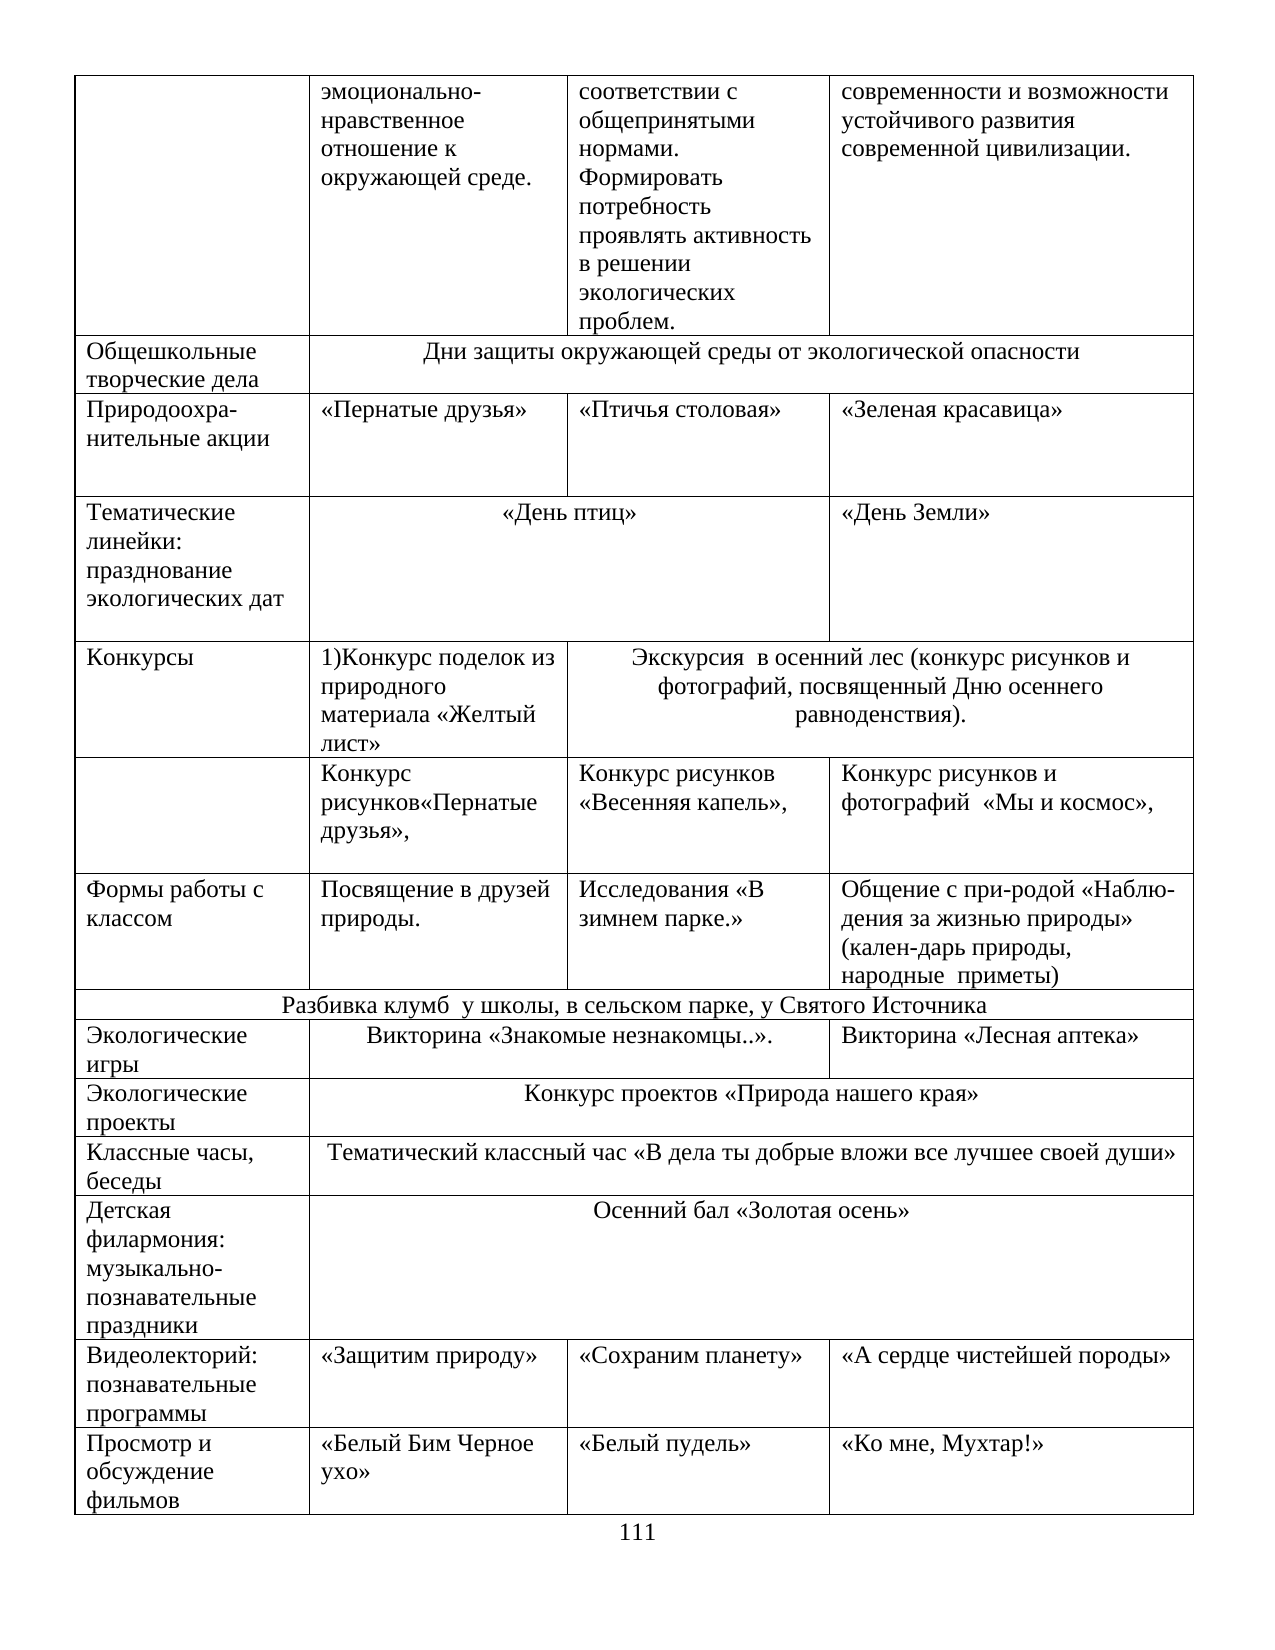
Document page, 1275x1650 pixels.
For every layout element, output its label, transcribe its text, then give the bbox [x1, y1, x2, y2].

table_cell «Птичья столовая» [568, 394, 829, 496]
table_cell Экскурсия в осенний лес (конкурс рисунков и фотографий, посвященный Дню осеннего равноденствия). [568, 642, 1193, 757]
table_cell Исследования «В зимнем парке.» [568, 874, 829, 989]
table_cell Конкурс проектов «Природа нашего края» [310, 1079, 1193, 1136]
table_cell «Защитим природу» [310, 1340, 567, 1427]
table_cell Викторина «Знакомые незнакомцы..». [310, 1020, 829, 1077]
table_cell Конкурс рисунков «Весенняя капель», [568, 758, 829, 873]
table_cell Экологические игры [76, 1020, 309, 1077]
table_cell соответствии с общепринятыми нормами. Формировать потребность проявлять активность в решении экологических проблем. [568, 76, 829, 335]
table_cell Конкурс рисунков«Пернатые друзья», [310, 758, 567, 873]
table_cell «А сердце чистейшей породы» [830, 1340, 1193, 1427]
table_cell «Пернатые друзья» [310, 394, 567, 496]
table_cell Природоохра-нительные акции [76, 394, 309, 496]
table_cell Конкурсы [76, 642, 309, 757]
table_cell Просмотр и обсуждение фильмов [76, 1428, 309, 1514]
table_cell «Сохраним планету» [568, 1340, 829, 1427]
table_cell Экологические проекты [76, 1079, 309, 1136]
table_cell Конкурс рисунков и фотографий «Мы и космос», [830, 758, 1193, 873]
table_cell «Белый Бим Черное ухо» [310, 1428, 567, 1514]
table_cell «Зеленая красавица» [830, 394, 1193, 496]
table_cell 1)Конкурс поделок из природного материала «Желтый лист» [310, 642, 567, 757]
table_cell Общение с при-родой «Наблю-дения за жизнью природы» (кален-дарь природы, народные приметы) [830, 874, 1193, 989]
table_cell «Ко мне, Мухтар!» [830, 1428, 1193, 1514]
table_cell Общешкольные творческие дела [76, 336, 309, 393]
table_cell Тематические линейки: празднование экологических дат [76, 497, 309, 641]
table_cell [76, 76, 309, 335]
table_cell «День Земли» [830, 497, 1193, 641]
table_cell эмоционально-нравственное отношение к окружающей среде. [310, 76, 567, 335]
table_cell Осенний бал «Золотая осень» [310, 1196, 1193, 1339]
table_cell «День птиц» [310, 497, 829, 641]
table_cell [76, 758, 309, 873]
table_cell Детская филармония: музыкально-познавательные праздники [76, 1196, 309, 1339]
table_cell Разбивка клумб у школы, в сельском парке, у Святого Источника [76, 990, 1193, 1019]
table_cell «Белый пудель» [568, 1428, 829, 1514]
table_cell Тематический классный час «В дела ты добрые вложи все лучшее своей души» [310, 1137, 1193, 1194]
table_cell Викторина «Лесная аптека» [830, 1020, 1193, 1077]
table_cell Видеолекторий: познавательные программы [76, 1340, 309, 1427]
table_cell Формы работы с классом [76, 874, 309, 989]
table_cell Посвящение в друзей природы. [310, 874, 567, 989]
table_cell Дни защиты окружающей среды от экологической опасности [310, 336, 1193, 393]
table_cell Классные часы, беседы [76, 1137, 309, 1194]
table_cell современности и возможности устойчивого развития современной цивилизации. [830, 76, 1193, 335]
